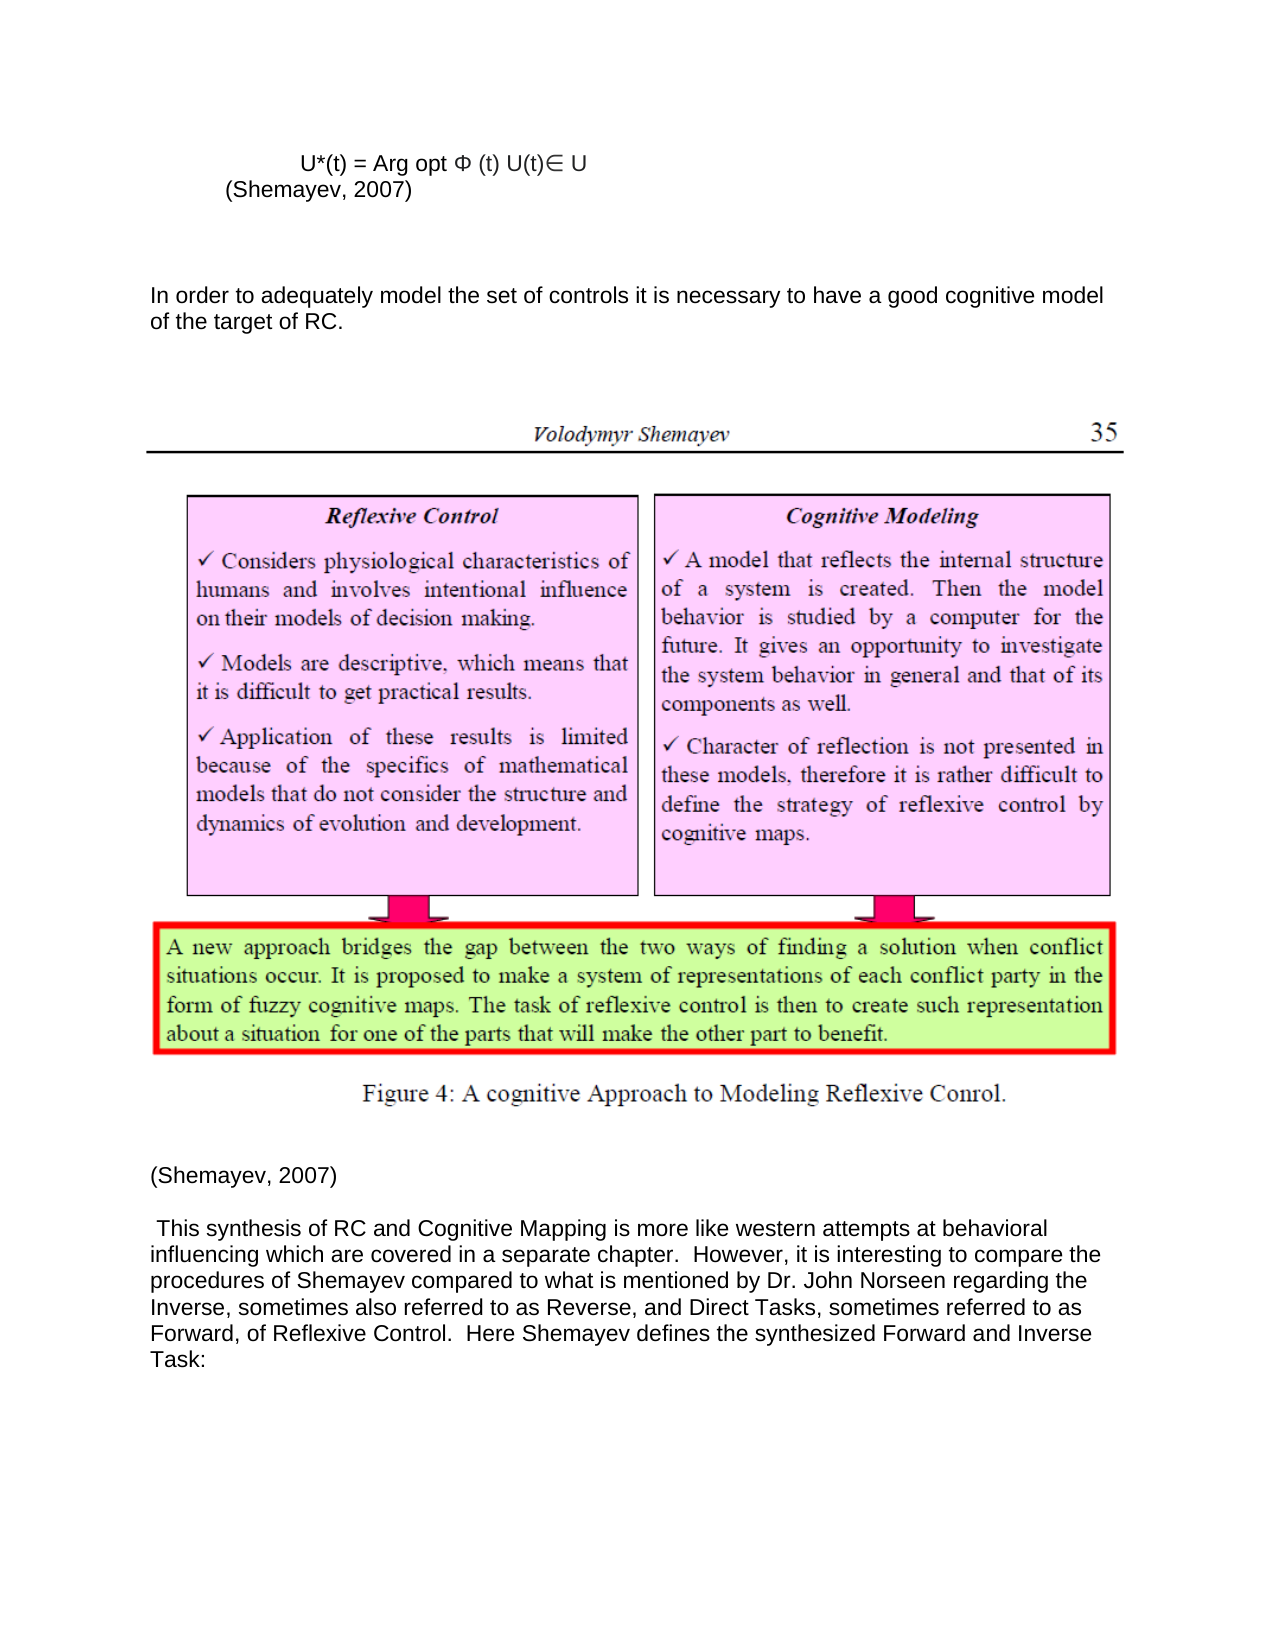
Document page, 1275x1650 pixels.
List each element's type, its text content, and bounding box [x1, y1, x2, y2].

text U*(t) = Arg opt Φ (t) U(t)∈ U [225, 150, 1125, 176]
text This synthesis of RC and Cognitive Mapping is more like western attempts at behavioral influencing which are covered in a separate chapter. However, it is interesting to compare the procedures of Shemayev compared to what is mentioned by Dr. John Norseen regarding the Inverse, sometimes also referred to as Reverse, and Direct Tasks, sometimes referred to as Forward, of Reflexive Control. Here Shemayev defines the synthesized Forward and Inverse Task: [150, 1214, 1125, 1373]
text (Shemayev, 2007) [150, 1162, 1125, 1188]
text (Shemayev, 2007) [150, 176, 1125, 203]
text In order to adequately model the set of controls it is necessary to have a good cognitive model of the target of RC. [150, 282, 1125, 334]
picture [118, 413, 1157, 1136]
